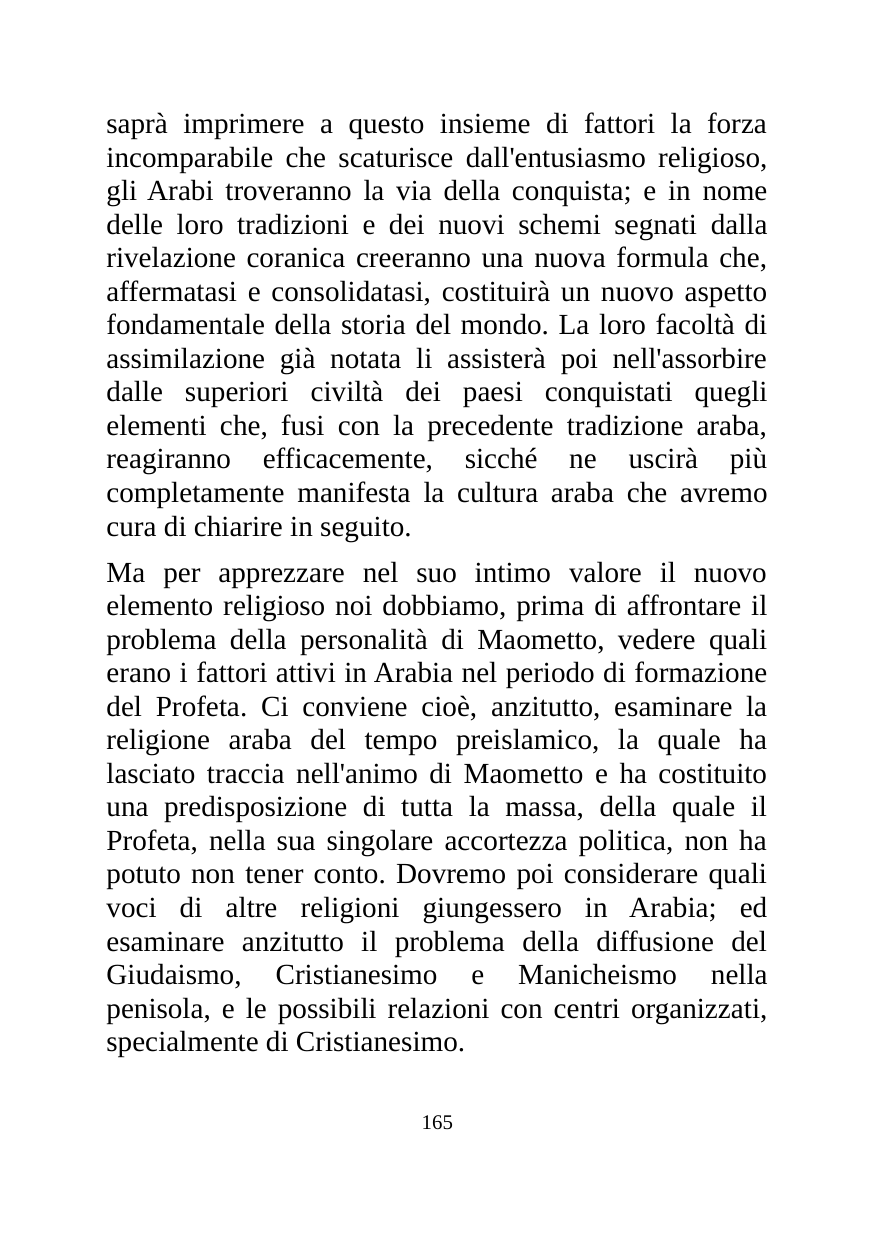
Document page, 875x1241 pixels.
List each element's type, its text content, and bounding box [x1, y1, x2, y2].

text saprà imprimere a questo insieme di fattori la forza incomparabile che scaturisce dall'entusiasmo religioso, gli Arabi troveranno la via della conquista; e in nome delle loro tradizioni e dei nuovi schemi segnati dalla rivelazione coranica creeranno una nuova formula che, affermatasi e consolidatasi, costituirà un nuovo aspetto fondamentale della storia del mondo. La loro facoltà di assimilazione già notata li assisterà poi nell'assorbire dalle superiori civiltà dei paesi conquistati quegli elementi che, fusi con la precedente tradizione araba, reagiranno efficacemente, sicché ne uscirà più completamente manifesta la cultura araba che avremo cura di chiarire in seguito. [106, 106, 768, 542]
text Ma per apprezzare nel suo intimo valore il nuovo elemento religioso noi dobbiamo, prima di affrontare il problema della personalità di Maometto, vedere quali erano i fattori attivi in Arabia nel periodo di formazione del Profeta. Ci conviene cioè, anzitutto, esaminare la religione araba del tempo preislamico, la quale ha lasciato traccia nell'animo di Maometto e ha costituito una predisposizione di tutta la massa, della quale il Profeta, nella sua singolare accortezza politica, non ha potuto non tener conto. Dovremo poi considerare quali voci di altre religioni giungessero in Arabia; ed esaminare anzitutto il problema della diffusione del Giudaismo, Cristianesimo e Manicheismo nella penisola, e le possibili relazioni con centri organizzati, specialmente di Cristianesimo. [106, 555, 768, 1058]
